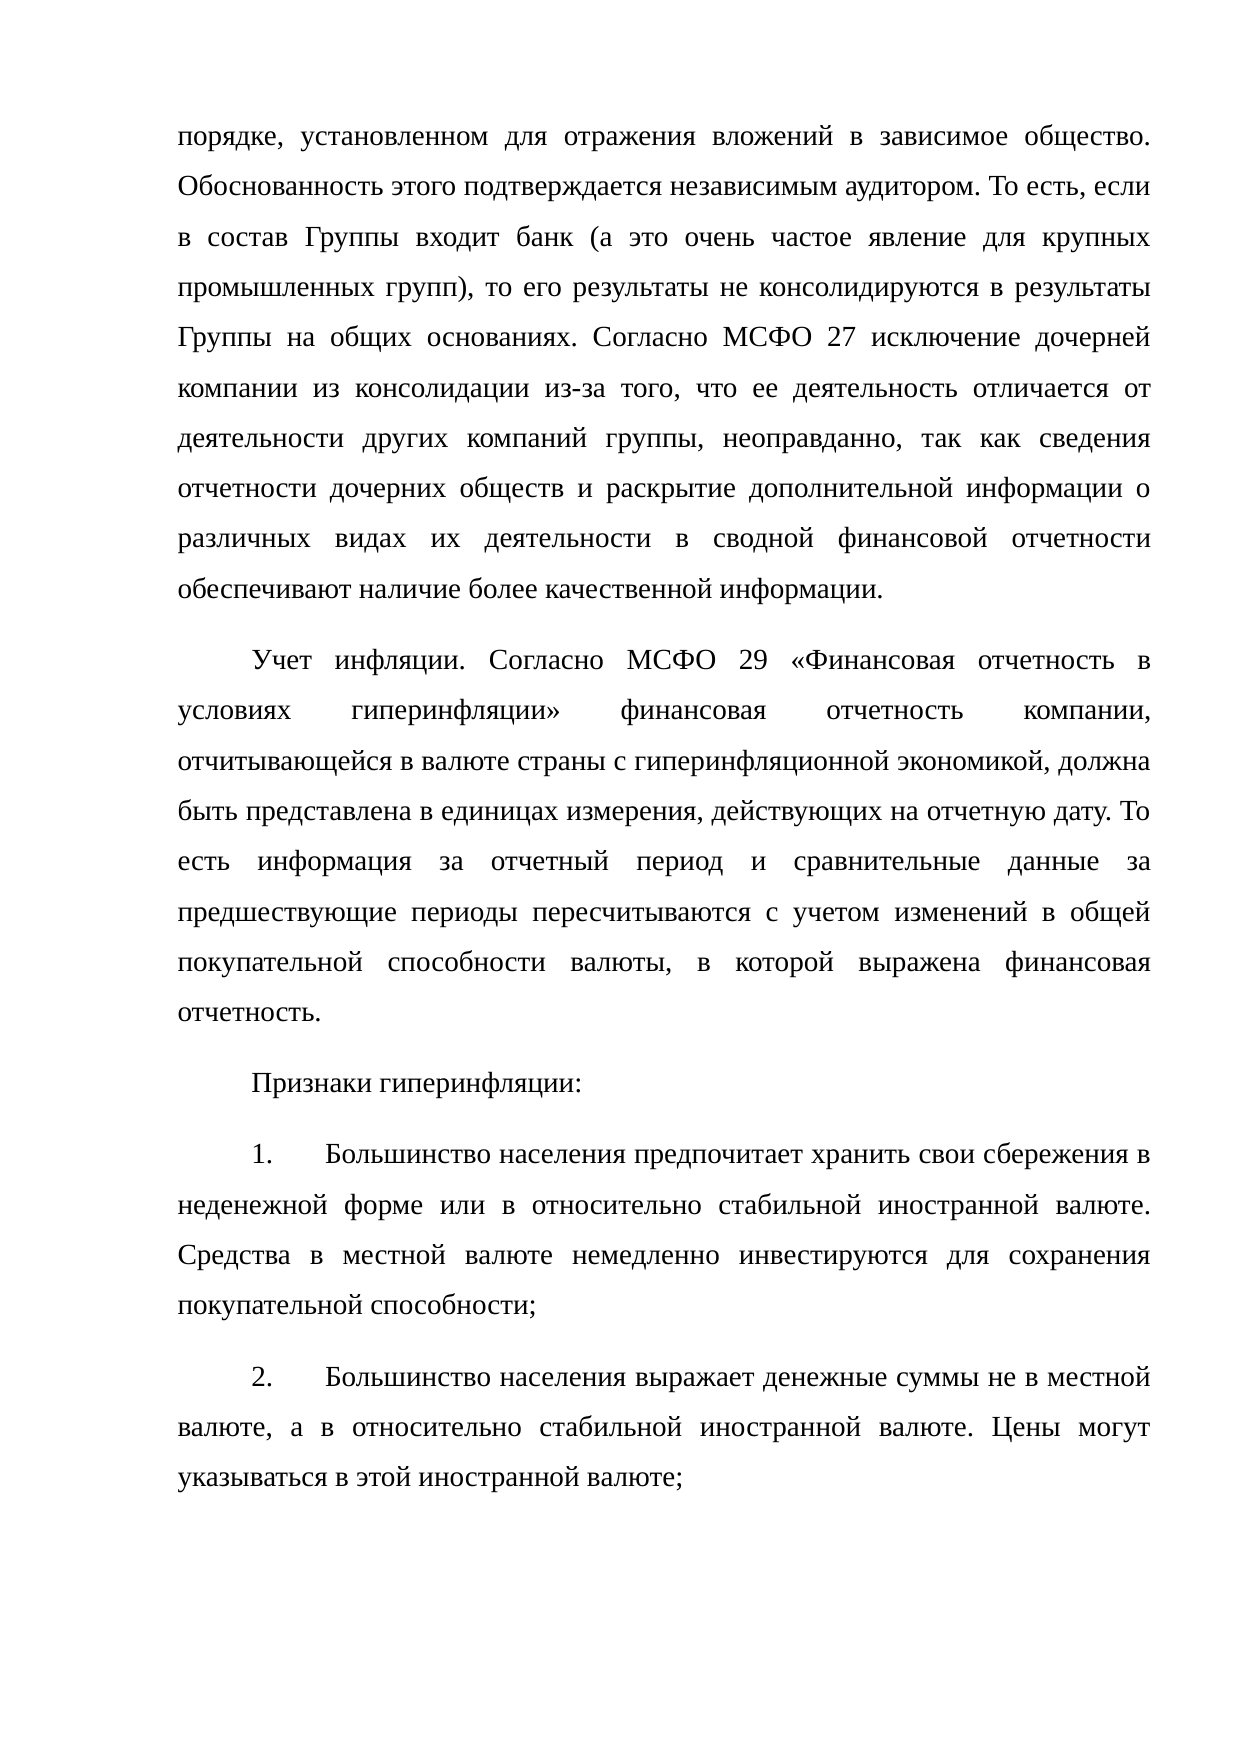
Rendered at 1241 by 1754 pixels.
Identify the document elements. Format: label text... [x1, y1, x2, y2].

list Большинство населения выражает денежные суммы не в местной валюте, а в относительно стабильной иностранной валюте. Цены могут указываться в этой иностранной валюте; [177, 1359, 1152, 1493]
text порядке, установленном для отражения вложений в зависимое общество. Обоснованность этого подтверждается независимым аудитором. То есть, если в состав Группы входит банк (а это очень частое явление для крупных промышленных групп), то его результаты не консолидируются в результаты Группы на общих основаниях. Согласно МСФО 27 исключение дочерней компании из консолидации из-за того, что ее деятельность отличается от деятельности других компаний группы, неоправданно, так как сведения отчетности дочерних обществ и раскрытие дополнительной информации о различных видах их деятельности в сводной финансовой отчетности обеспечивают наличие более качественной информации. [177, 118, 1152, 604]
text Признаки гиперинфляции: [177, 1065, 1152, 1099]
text Учет инфляции. Согласно МСФО 29 «Финансовая отчетность в условиях гиперинфляции» финансовая отчетность компании, отчитывающейся в валюте страны с гиперинфляционной экономикой, должна быть представлена в единицах измерения, действующих на отчетную дату. То есть информация за отчетный период и сравнительные данные за предшествующие периоды пересчитываются с учетом изменений в общей покупательной способности валюты, в которой выражена финансовая отчетность. [177, 642, 1152, 1028]
list Большинство населения предпочитает хранить свои сбережения в неденежной форме или в относительно стабильной иностранной валюте. Средства в местной валюте немедленно инвестируются для сохранения покупательной способности; [177, 1137, 1152, 1321]
